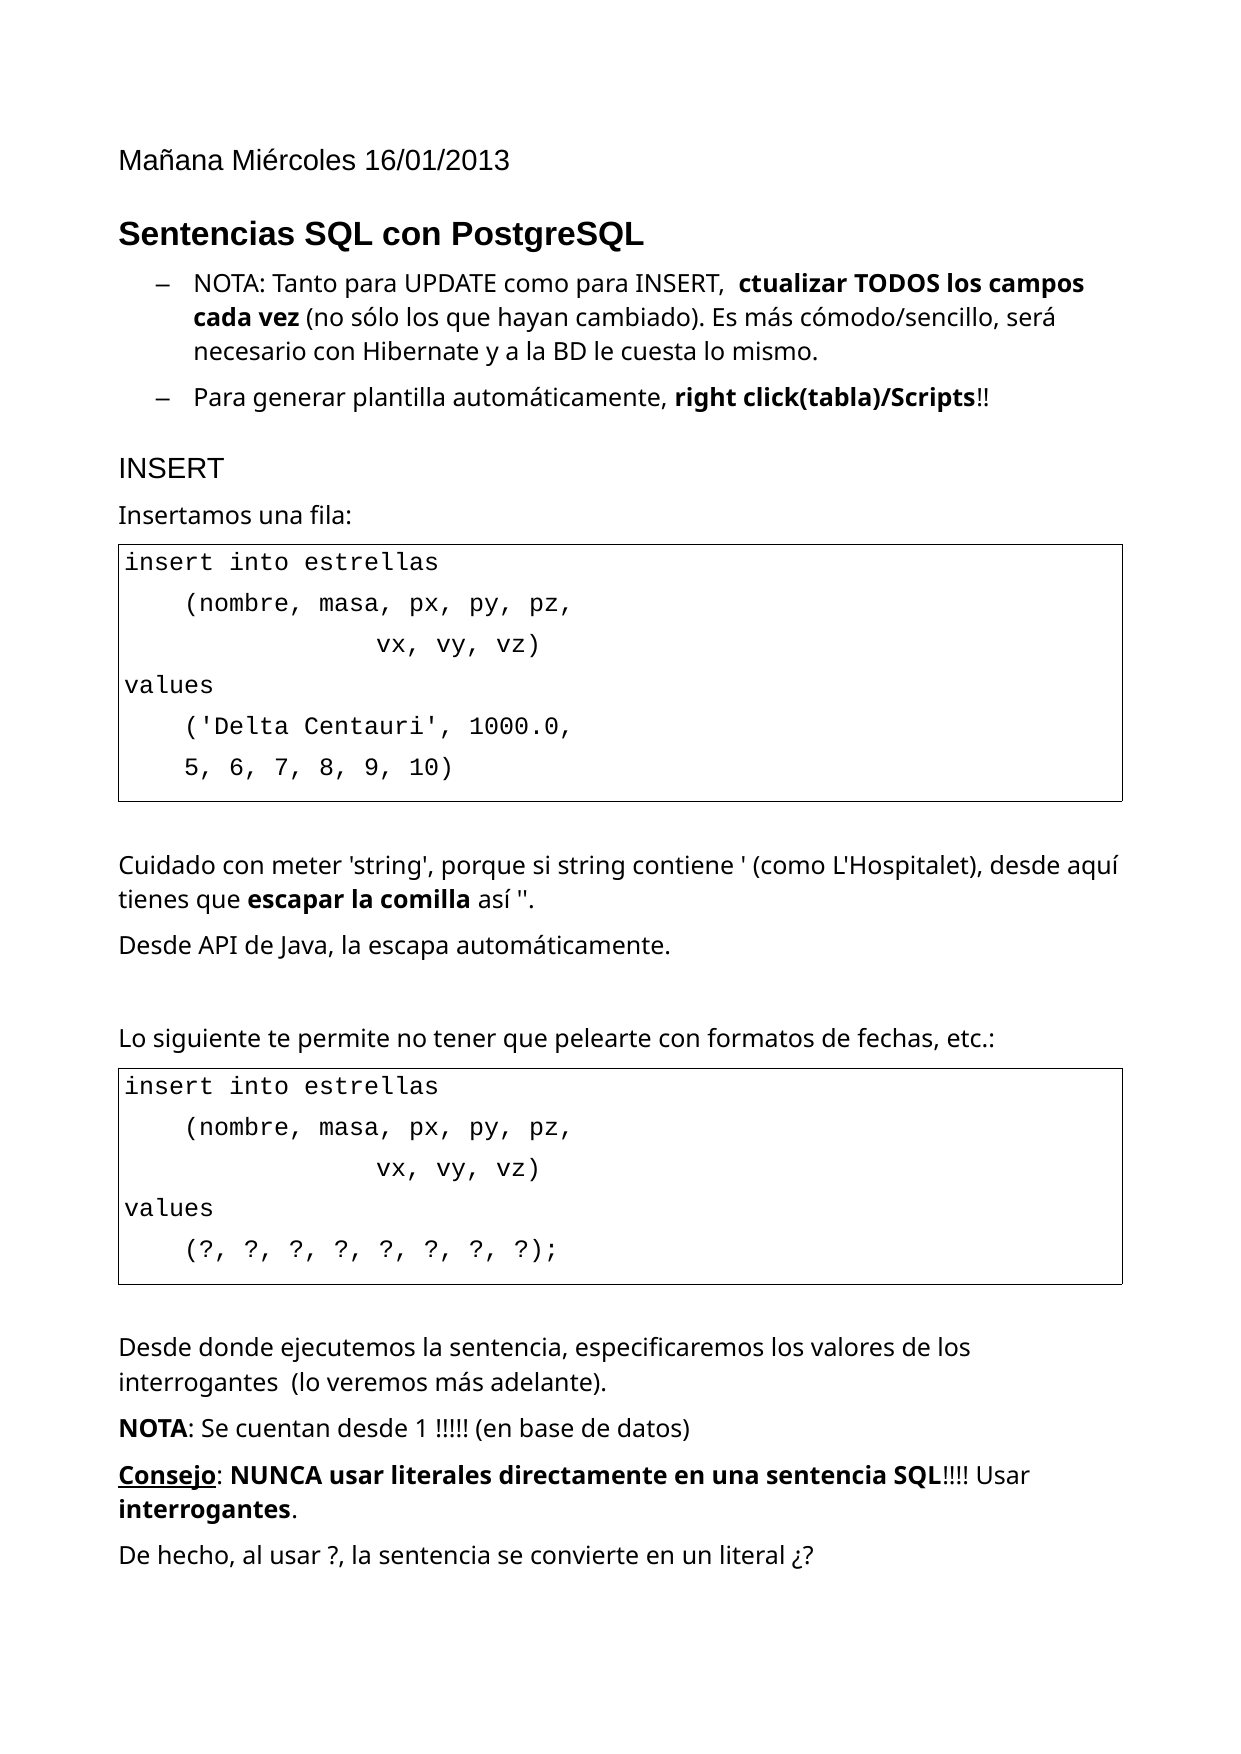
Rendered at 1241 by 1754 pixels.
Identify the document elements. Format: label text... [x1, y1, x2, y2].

list Para generar plantilla automáticamente, right click(tabla)/Scripts!! [156, 380, 1122, 414]
text De hecho, al usar ?, la sentencia se convierte en un literal ¿? [118, 1538, 1122, 1572]
subtitle Mañana Miércoles 16/01/2013 [118, 143, 1122, 177]
text NOTA: Se cuentan desde 1 !!!!! (en base de datos) [118, 1411, 1122, 1445]
text Lo siguiente te permite no tener que pelearte con formatos de fechas, etc.: [118, 1021, 1122, 1055]
list NOTA: Tanto para UPDATE como para INSERT, ctualizar TODOS los campos cada vez (no sólo los que hayan cambiado). Es más cómodo/sencillo, será necesario con Hibernate y a la BD le cuesta lo mismo. [156, 265, 1122, 367]
text Desde API de Java, la escapa automáticamente. [118, 928, 1122, 962]
table_header insert into estrellas (nombre, masa, px, py, pz, vx, vy, vz) values ('Delta Centauri', 1000.0, 5, 6, 7, 8, 9, 10) [119, 545, 1122, 801]
subtitle INSERT [118, 452, 1122, 485]
text Cuidado con meter 'string', porque si string contiene ' (como L'Hospitalet), desde aquí tienes que escapar la comilla así ''. [118, 847, 1122, 916]
subtitle Sentencias SQL con PostgreSQL [118, 214, 1122, 253]
text Consejo: NUNCA usar literales directamente en una sentencia SQL!!!! Usar interrogantes. [118, 1457, 1122, 1525]
text Desde donde ejecutemos la sentencia, especificaremos los valores de los interrogantes (lo veremos más adelante). [118, 1330, 1122, 1398]
text Insertamos una fila: [118, 498, 1122, 532]
table_header insert into estrellas (nombre, masa, px, py, pz, vx, vy, vz) values (?, ?, ?, ?, ?, ?, ?, ?); [119, 1069, 1122, 1283]
